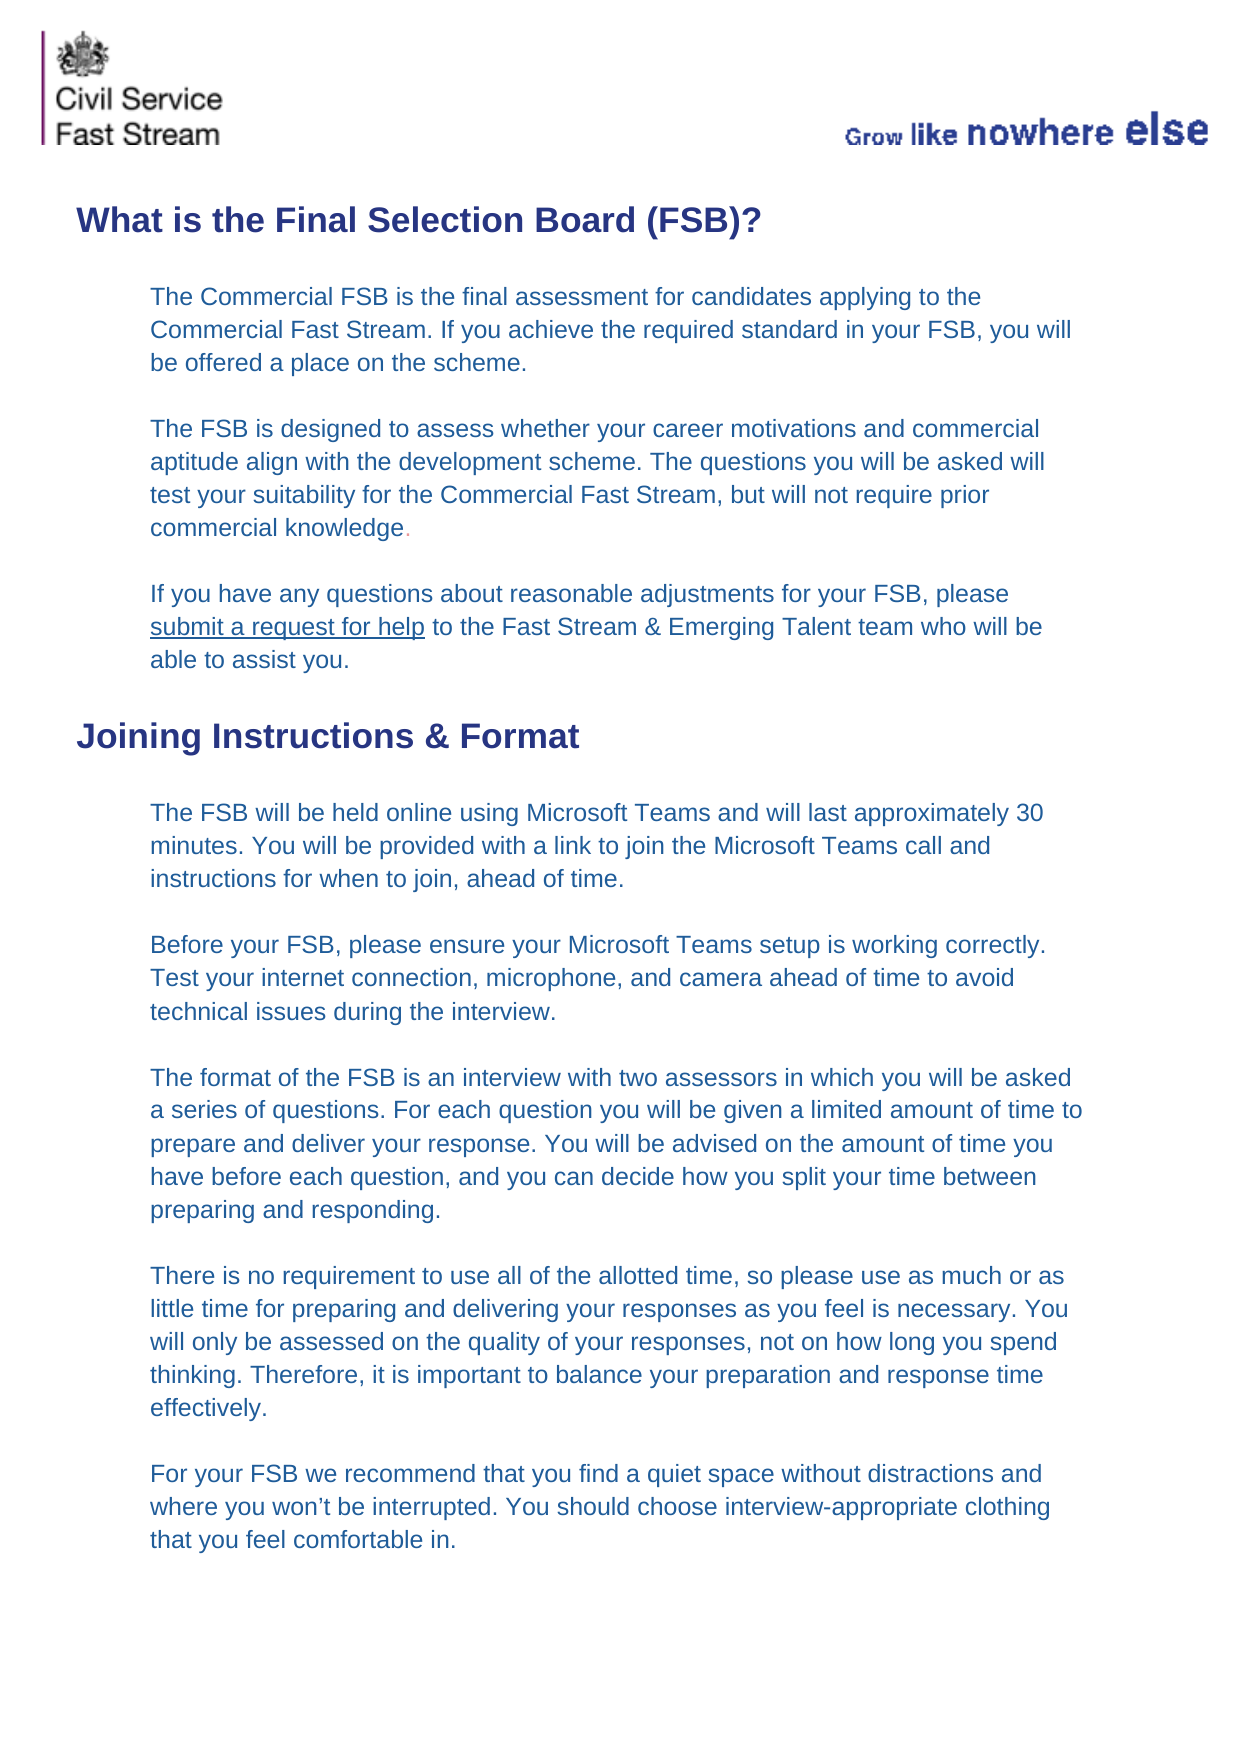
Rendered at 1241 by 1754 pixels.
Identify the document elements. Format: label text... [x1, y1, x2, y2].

text The Commercial FSB is the final assessment for candidates applying to the Commercial Fast Stream. If you achieve the required standard in your FSB, you will be offered a place on the scheme. [150, 282, 1090, 377]
text What is the Final Selection Board (FSB)? [76, 199, 1090, 239]
text Before your FSB, please ensure your Microsoft Teams setup is working correctly. Test your internet connection, microphone, and camera ahead of time to avoid technical issues during the interview. [150, 930, 1090, 1025]
text The FSB is designed to assess whether your career motivations and commercial aptitude align with the development scheme. The questions you will be asked will test your suitability for the Commercial Fast Stream, but will not require prior commercial knowledge. [150, 414, 1090, 542]
text The FSB will be held online using Microsoft Teams and will last approximately 30 minutes. You will be provided with a link to join the Microsoft Teams call and instructions for when to join, ahead of time. [150, 798, 1090, 893]
text For your FSB we recommend that you find a quiet space without distractions and where you won’t be interrupted. You should choose interview-appropriate clothing that you feel comfortable in. [150, 1459, 1090, 1553]
text There is no requirement to use all of the allotted time, so please use as much or as little time for preparing and delivering your responses as you feel is necessary. You will only be assessed on the quality of your responses, not on how long you spend thinking. Therefore, it is important to balance your preparation and response time effectively. [150, 1261, 1090, 1421]
text If you have any questions about reasonable adjustments for your FSB, please submit a request for help to the Fast Stream & Emerging Talent team who will be able to assist you. [150, 579, 1090, 674]
text The format of the FSB is an interview with two assessors in which you will be asked a series of questions. For each question you will be given a limited amount of time to prepare and deliver your response. You will be advised on the amount of time you have before each question, and you can decide how you split your time between preparing and responding. [150, 1062, 1090, 1223]
text Joining Instructions & Format [76, 715, 1090, 756]
